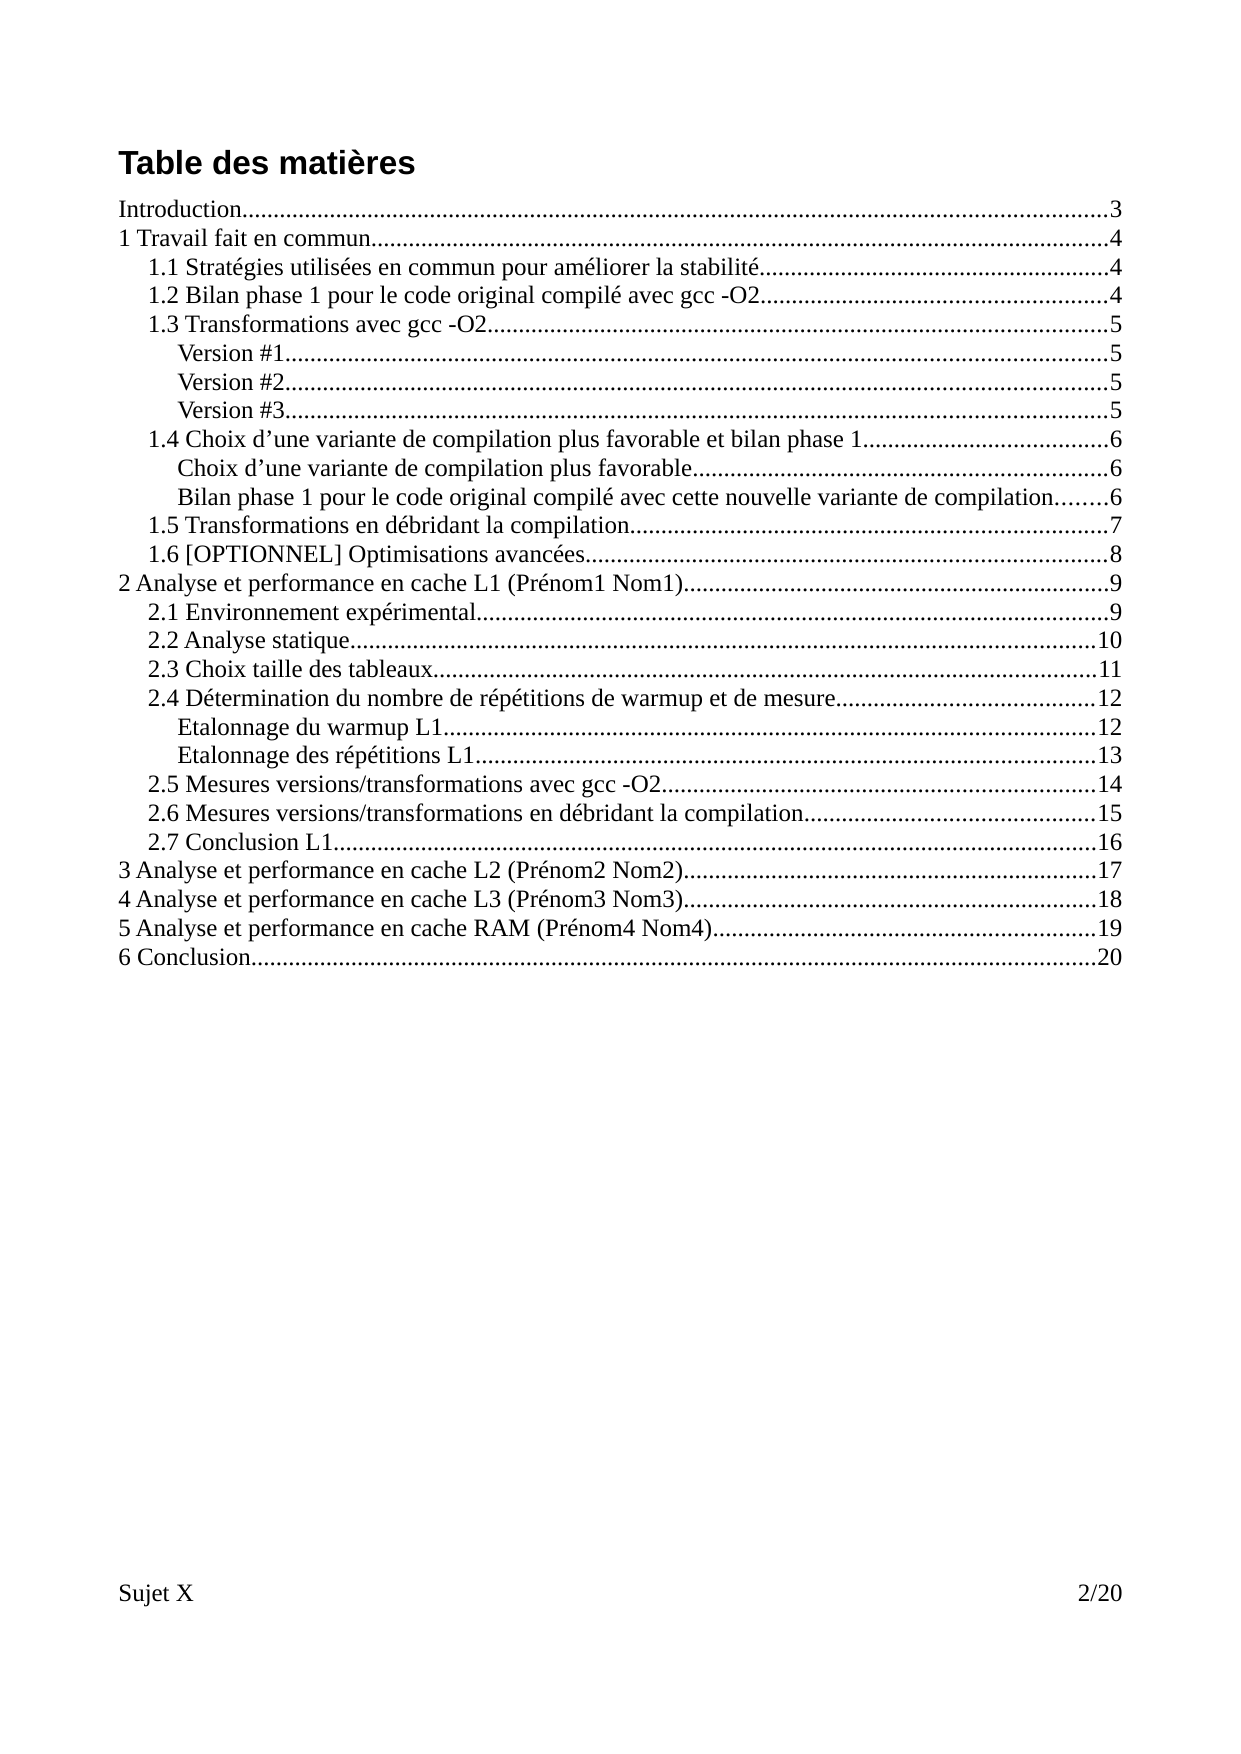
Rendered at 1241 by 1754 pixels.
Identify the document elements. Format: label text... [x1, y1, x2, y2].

text 6 Conclusion 20 [118, 942, 1122, 970]
text 1.2 Bilan phase 1 pour le code original compilé avec gcc -O2 4 [148, 280, 1122, 309]
text Version #2 5 [177, 367, 1122, 395]
text Version #1 5 [177, 338, 1122, 367]
subtitle Table des matières [118, 143, 1122, 182]
text 2.4 Détermination du nombre de répétitions de warmup et de mesure 12 [148, 683, 1122, 712]
text 2 Analyse et performance en cache L1 (Prénom1 Nom1) 9 [118, 568, 1122, 597]
text 5 Analyse et performance en cache RAM (Prénom4 Nom4) 19 [118, 913, 1122, 942]
text Choix d’une variante de compilation plus favorable 6 [177, 453, 1122, 482]
text Etalonnage du warmup L1 12 [177, 712, 1122, 740]
text 2.7 Conclusion L1 16 [148, 827, 1122, 855]
text 1.5 Transformations en débridant la compilation 7 [148, 510, 1122, 539]
text 2.3 Choix taille des tableaux 11 [148, 654, 1122, 683]
text 2.6 Mesures versions/transformations en débridant la compilation 15 [148, 798, 1122, 827]
text Etalonnage des répétitions L1 13 [177, 740, 1122, 769]
text 3 Analyse et performance en cache L2 (Prénom2 Nom2) 17 [118, 855, 1122, 884]
text 1 Travail fait en commun 4 [118, 223, 1122, 252]
text 1.1 Stratégies utilisées en commun pour améliorer la stabilité 4 [148, 252, 1122, 280]
text 1.4 Choix d’une variante de compilation plus favorable et bilan phase 1 6 [148, 424, 1122, 453]
text Introduction 3 [118, 194, 1122, 223]
text Bilan phase 1 pour le code original compilé avec cette nouvelle variante de compilation 6 [177, 482, 1122, 510]
text 1.6 [OPTIONNEL] Optimisations avancées 8 [148, 539, 1122, 568]
text Version #3 5 [177, 395, 1122, 424]
text 2.1 Environnement expérimental 9 [148, 597, 1122, 625]
text 4 Analyse et performance en cache L3 (Prénom3 Nom3) 18 [118, 884, 1122, 913]
text 2.5 Mesures versions/transformations avec gcc -O2 14 [148, 769, 1122, 798]
text 2.2 Analyse statique 10 [148, 625, 1122, 654]
text 1.3 Transformations avec gcc -O2 5 [148, 309, 1122, 338]
